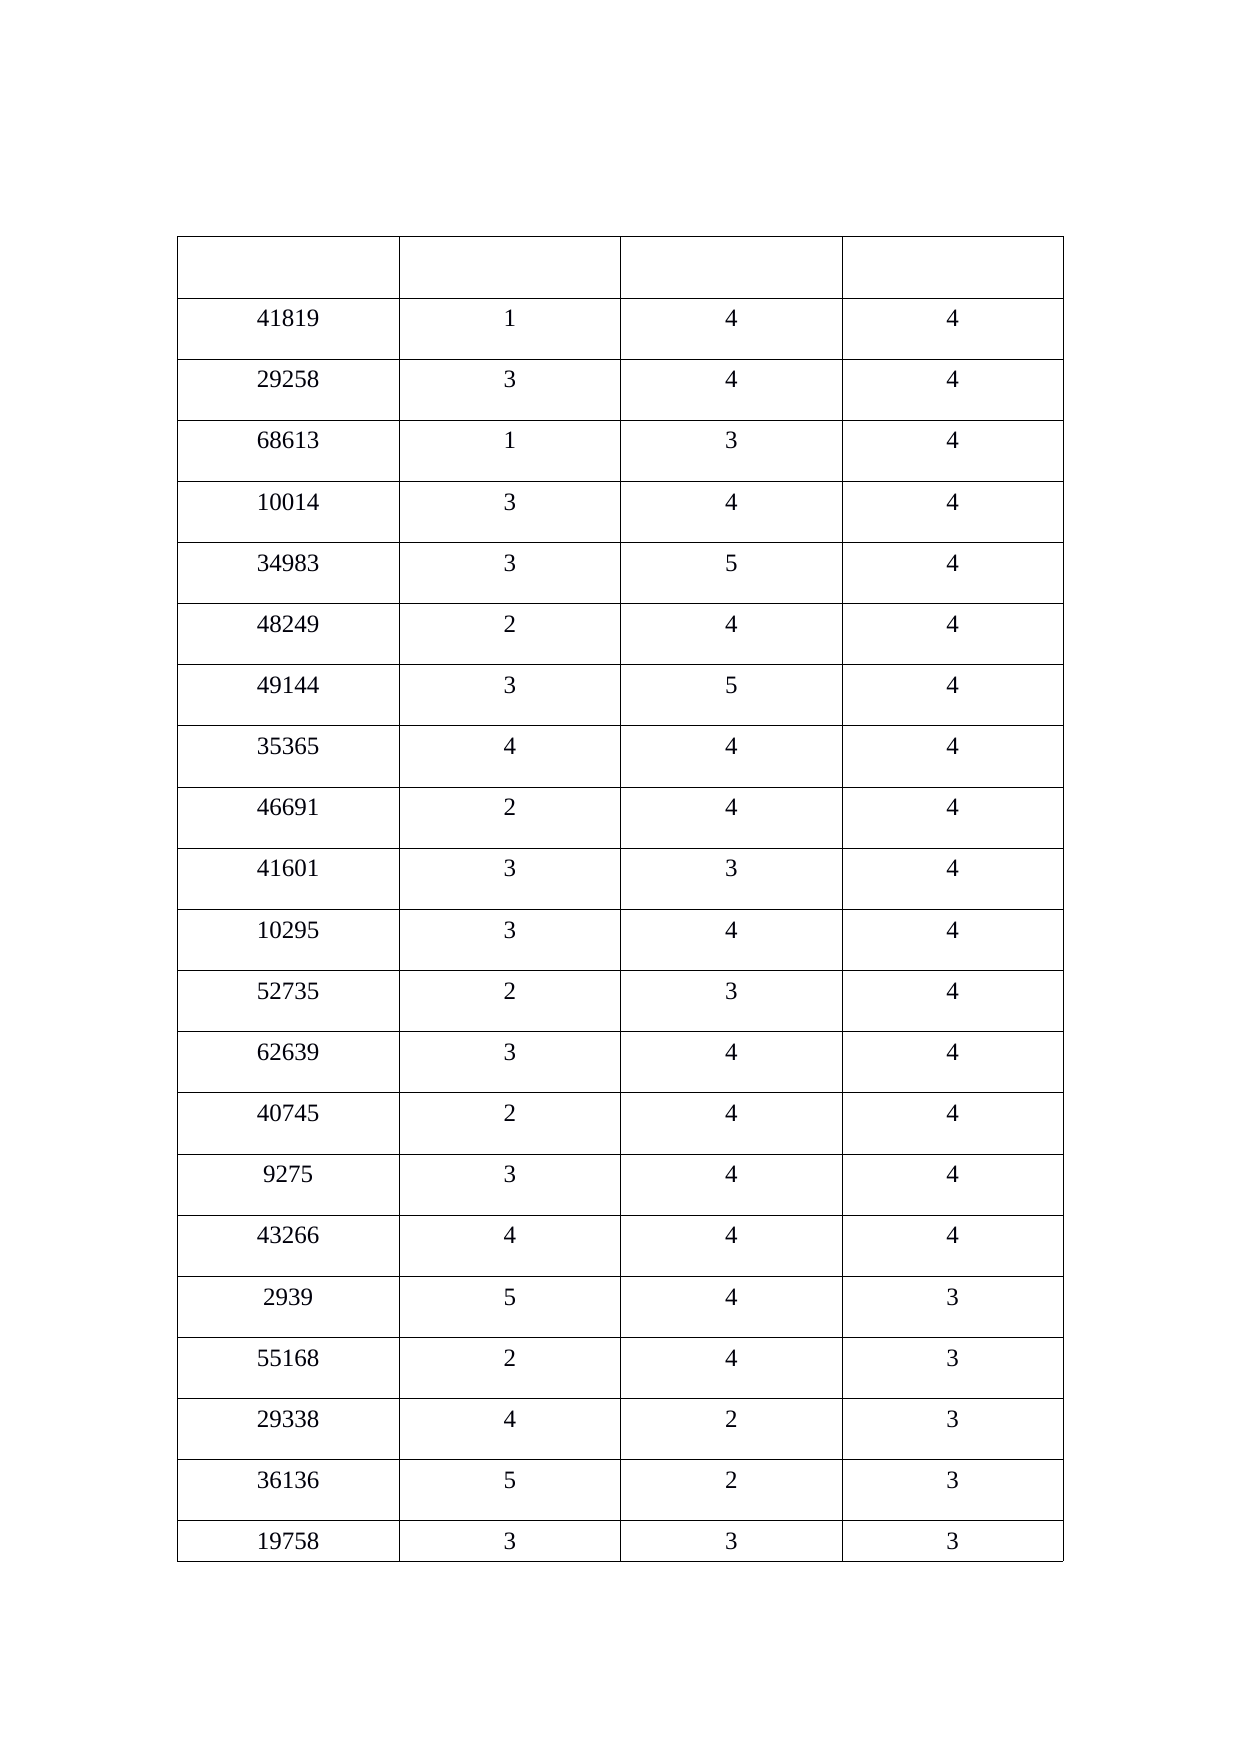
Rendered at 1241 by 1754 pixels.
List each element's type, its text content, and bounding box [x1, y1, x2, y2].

table_cell 41601 [178, 849, 399, 909]
table_cell 35365 [178, 726, 399, 787]
table_cell 5 [400, 1460, 620, 1520]
table_cell 48249 [178, 604, 399, 664]
table_cell 4 [843, 726, 1063, 787]
table_cell 3 [400, 482, 620, 542]
table_cell 10014 [178, 482, 399, 542]
table_cell [400, 237, 620, 297]
table_cell 4 [843, 421, 1063, 481]
table_cell 5 [400, 1277, 620, 1337]
table_cell 3 [843, 1399, 1063, 1459]
table_cell 29338 [178, 1399, 399, 1459]
table_cell 2 [400, 788, 620, 848]
table_cell 1 [400, 299, 620, 358]
table_cell 4 [843, 299, 1063, 358]
table_cell 4 [843, 1155, 1063, 1214]
table_cell [621, 237, 842, 297]
table_cell 3 [843, 1277, 1063, 1337]
table_cell 3 [621, 421, 842, 481]
table_cell 4 [400, 1216, 620, 1276]
table_cell 4 [621, 1277, 842, 1337]
table_cell 3 [621, 971, 842, 1031]
table_cell 68613 [178, 421, 399, 481]
table_cell 4 [621, 1093, 842, 1153]
table_cell 4 [621, 360, 842, 420]
table_cell 40745 [178, 1093, 399, 1153]
table_cell 4 [621, 788, 842, 848]
table_cell 4 [843, 1032, 1063, 1092]
table_cell 3 [400, 910, 620, 970]
table_cell 1 [400, 421, 620, 481]
table_cell 3 [843, 1460, 1063, 1520]
table_cell 55168 [178, 1338, 399, 1398]
table_cell 4 [843, 849, 1063, 909]
table_cell 3 [400, 543, 620, 603]
table_cell 2939 [178, 1277, 399, 1337]
table_cell 4 [621, 910, 842, 970]
table_cell 4 [843, 482, 1063, 542]
table_cell 4 [843, 604, 1063, 664]
table_cell 5 [621, 543, 842, 603]
table_cell 4 [843, 1093, 1063, 1153]
table_cell 3 [400, 1032, 620, 1092]
table_cell [178, 237, 399, 297]
table_cell [843, 237, 1063, 297]
table_cell 62639 [178, 1032, 399, 1092]
table_cell 3 [400, 360, 620, 420]
table_cell 2 [621, 1460, 842, 1520]
table_cell 4 [843, 1216, 1063, 1276]
table_cell 29258 [178, 360, 399, 420]
table_cell 36136 [178, 1460, 399, 1520]
table_cell 4 [843, 910, 1063, 970]
table_cell 3 [843, 1521, 1063, 1561]
table_cell 2 [621, 1399, 842, 1459]
table_cell 2 [400, 1338, 620, 1398]
table_cell 19758 [178, 1521, 399, 1561]
table_cell 3 [400, 665, 620, 725]
table_cell 4 [843, 360, 1063, 420]
table_cell 9275 [178, 1155, 399, 1214]
table_cell 2 [400, 604, 620, 664]
table_cell 4 [621, 604, 842, 664]
table_cell 4 [621, 1032, 842, 1092]
table_cell 52735 [178, 971, 399, 1031]
table_cell 4 [621, 1338, 842, 1398]
table_cell 4 [843, 665, 1063, 725]
table_cell 10295 [178, 910, 399, 970]
table_cell 3 [400, 1521, 620, 1561]
table_cell 4 [400, 726, 620, 787]
table_cell 5 [621, 665, 842, 725]
table_cell 2 [400, 1093, 620, 1153]
table_cell 49144 [178, 665, 399, 725]
table_cell 2 [400, 971, 620, 1031]
table_cell 4 [843, 971, 1063, 1031]
table_cell 34983 [178, 543, 399, 603]
table_cell 4 [400, 1399, 620, 1459]
table_cell 3 [621, 1521, 842, 1561]
table_cell 41819 [178, 299, 399, 358]
table_cell 3 [400, 1155, 620, 1214]
table_cell 3 [400, 849, 620, 909]
table_cell 4 [621, 299, 842, 358]
table_cell 4 [843, 788, 1063, 848]
table_cell 4 [621, 1155, 842, 1214]
table_cell 4 [621, 726, 842, 787]
table_cell 4 [843, 543, 1063, 603]
table_cell 43266 [178, 1216, 399, 1276]
table_cell 4 [621, 482, 842, 542]
table_cell 4 [621, 1216, 842, 1276]
table_cell 46691 [178, 788, 399, 848]
table_cell 3 [843, 1338, 1063, 1398]
table_cell 3 [621, 849, 842, 909]
